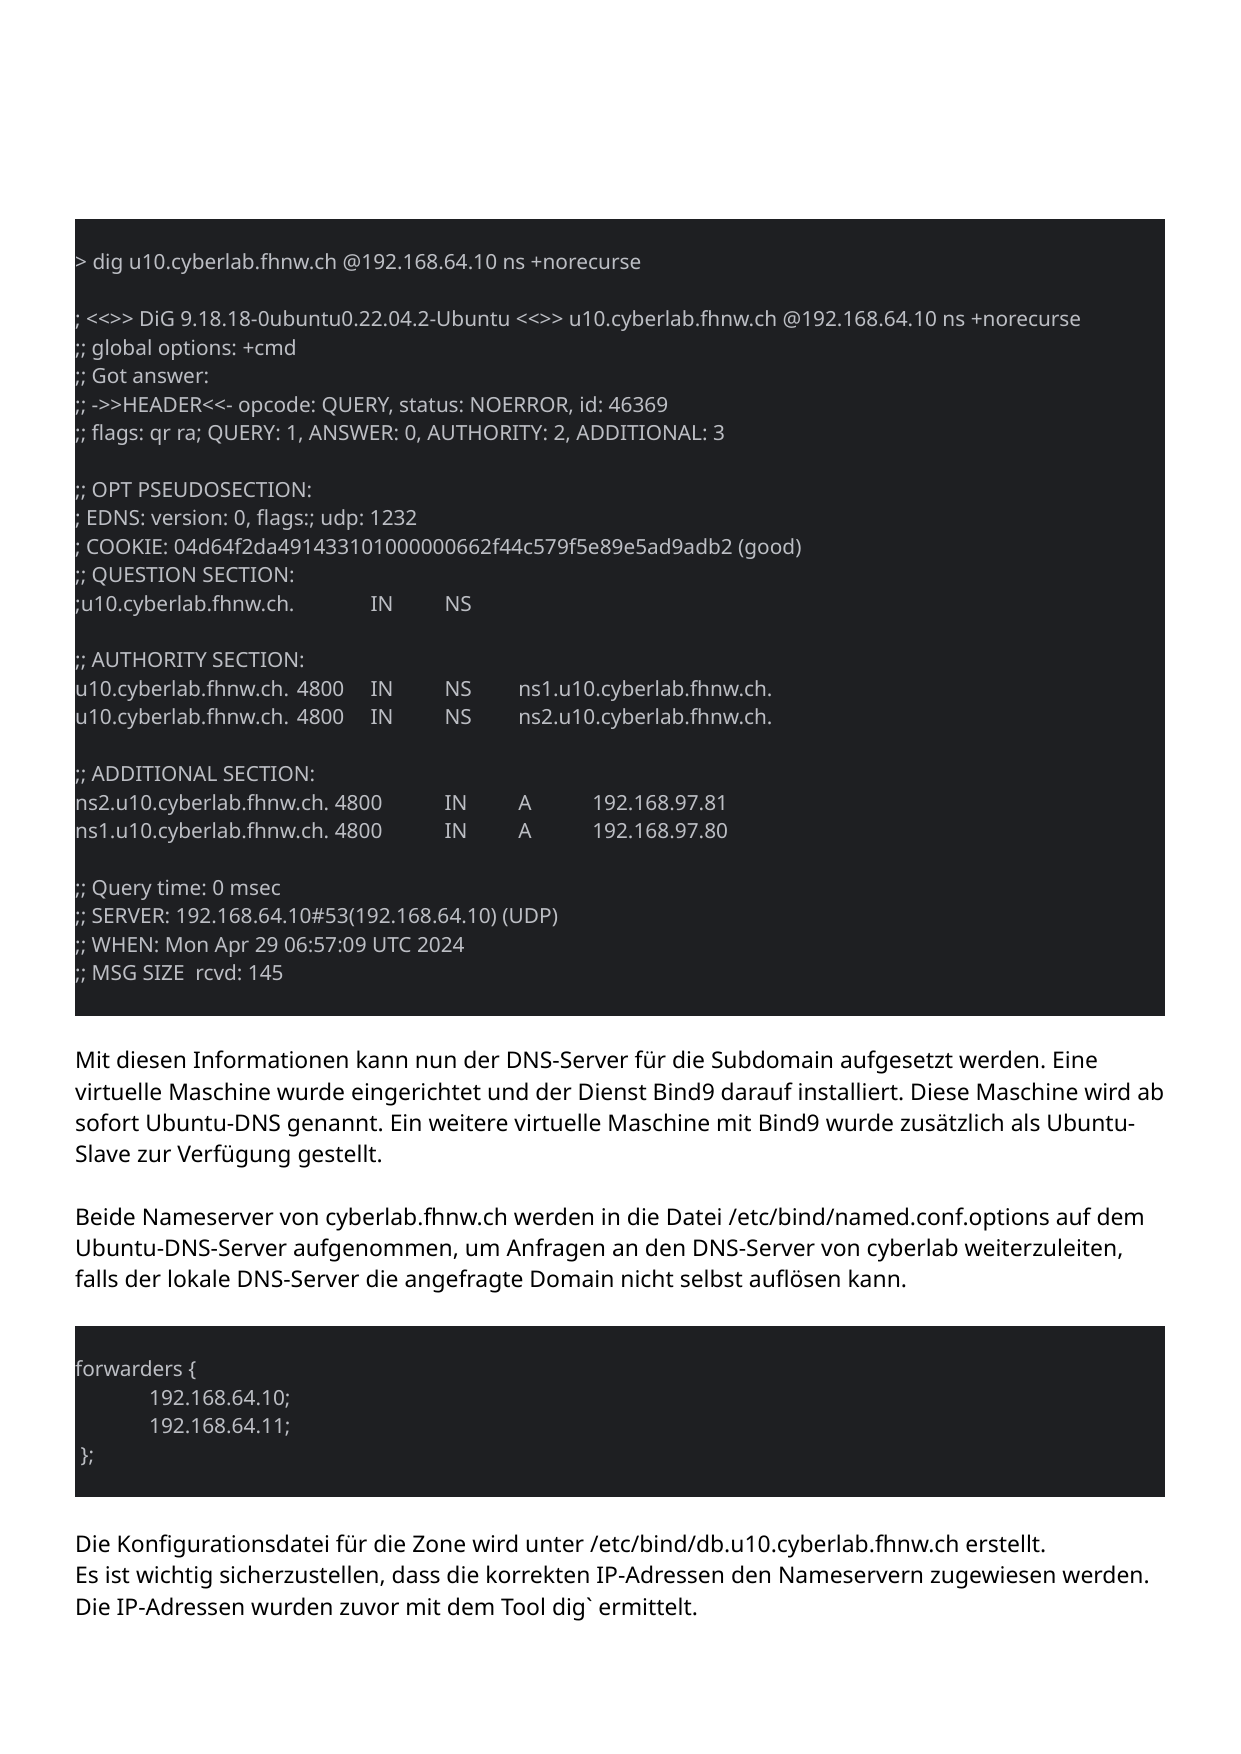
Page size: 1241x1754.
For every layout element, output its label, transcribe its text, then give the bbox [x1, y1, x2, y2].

text Mit diesen Informationen kann nun der DNS-Server für die Subdomain aufgesetzt werden. Eine virtuelle Maschine wurde eingerichtet und der Dienst Bind9 darauf installiert. Diese Maschine wird ab sofort Ubuntu-DNS genannt. Ein weitere virtuelle Maschine mit Bind9 wurde zusätzlich als Ubuntu-Slave zur Verfügung gestellt. [75, 1044, 1165, 1169]
text Die Konfigurationsdatei für die Zone wird unter /etc/bind/db.u10.cyberlab.fhnw.ch erstellt. [75, 1528, 1165, 1559]
text Es ist wichtig sicherzustellen, dass die korrekten IP-Adressen den Nameservern zugewiesen werden. Die IP-Adressen wurden zuvor mit dem Tool dig` ermittelt. [75, 1559, 1165, 1622]
text Beide Nameserver von cyberlab.fhnw.ch werden in die Datei /etc/bind/named.conf.options auf dem Ubuntu-DNS-Server aufgenommen, um Anfragen an den DNS-Server von cyberlab weiterzuleiten, falls der lokale DNS-Server die angefragte Domain nicht selbst auflösen kann. [75, 1201, 1165, 1294]
text > dig u10.cyberlab.fhnw.ch @192.168.64.10 ns +norecurse ; <<>> DiG 9.18.18-0ubuntu0.22.04.2-Ubuntu <<>> u10.cyberlab.fhnw.ch @192.168.64.10 ns +norecurse ;; global options: +cmd ;; Got answer: ;; ->>HEADER<<- opcode: QUERY, status: NOERROR, id: 46369 ;; flags: qr ra; QUERY: 1, ANSWER: 0, AUTHORITY: 2, ADDITIONAL: 3 ;; OPT PSEUDOSECTION: ; EDNS: version: 0, flags:; udp: 1232 ; COOKIE: 04d64f2da491433101000000662f44c579f5e89e5ad9adb2 (good) ;; QUESTION SECTION: ;u10.cyberlab.fhnw.ch. IN NS ;; AUTHORITY SECTION: u10.cyberlab.fhnw.ch. 4800 IN NS ns1.u10.cyberlab.fhnw.ch. u10.cyberlab.fhnw.ch. 4800 IN NS ns2.u10.cyberlab.fhnw.ch. ;; ADDITIONAL SECTION: ns2.u10.cyberlab.fhnw.ch. 4800 IN A 192.168.97.81 ns1.u10.cyberlab.fhnw.ch. 4800 IN A 192.168.97.80 ;; Query time: 0 msec ;; SERVER: 192.168.64.10#53(192.168.64.10) (UDP) ;; WHEN: Mon Apr 29 06:57:09 UTC 2024 ;; MSG SIZE rcvd: 145 [75, 247, 1165, 987]
text forwarders { 192.168.64.10; 192.168.64.11; }; [75, 1354, 1165, 1468]
